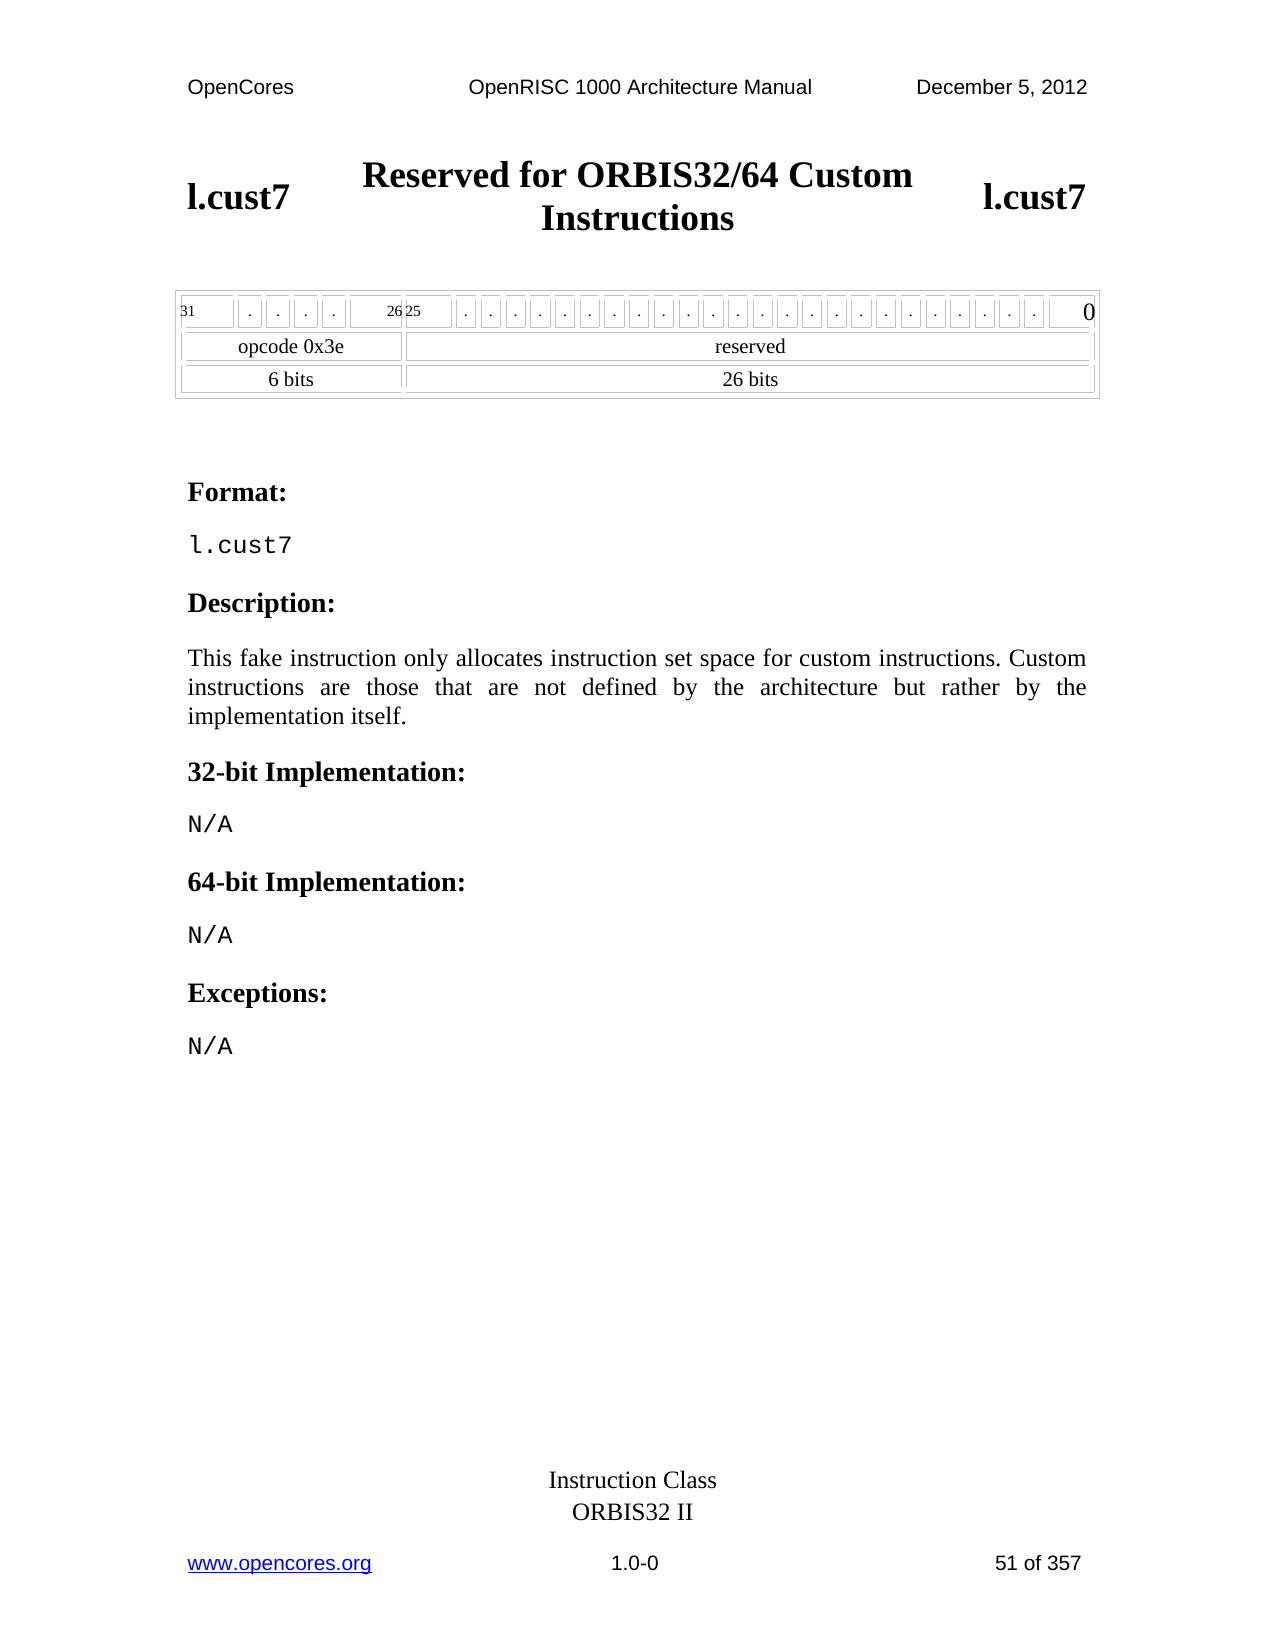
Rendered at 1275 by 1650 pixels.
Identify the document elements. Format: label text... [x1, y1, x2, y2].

text Format: [187, 475, 1087, 508]
text N/A [187, 923, 1087, 951]
text Description: [187, 586, 1087, 618]
text l.cust7 [187, 533, 1087, 561]
text N/A [187, 812, 1087, 840]
text Exceptions: [187, 976, 1087, 1008]
text N/A [187, 1033, 1087, 1062]
text 64-bit Implementation: [187, 865, 1087, 898]
text 32-bit Implementation: [187, 755, 1087, 787]
text This fake instruction only allocates instruction set space for custom instructions. Custom instructions are those that are not defined by the architecture but rather by the implementation itself. [187, 643, 1087, 730]
